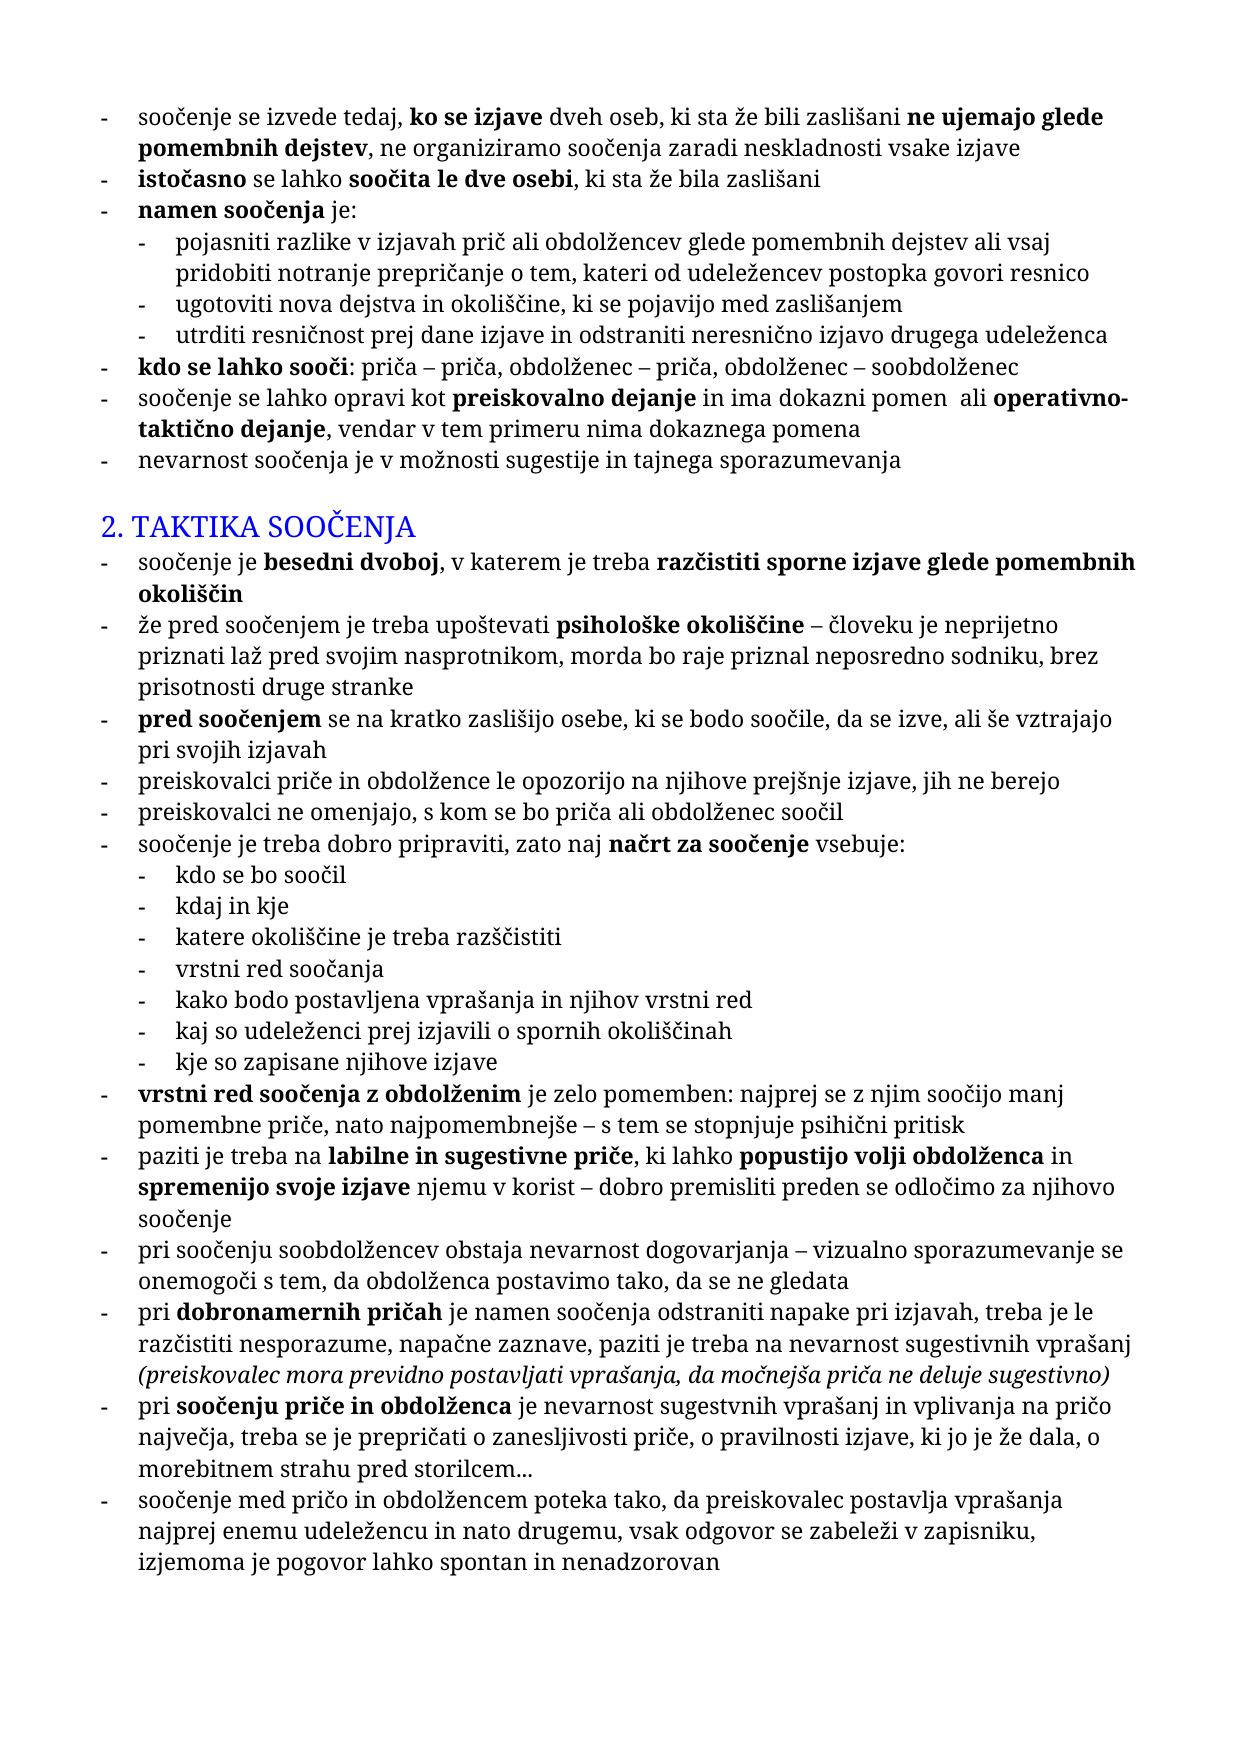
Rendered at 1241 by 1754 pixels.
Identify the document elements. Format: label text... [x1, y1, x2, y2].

list že pred soočenjem je treba upoštevati psihološke okoliščine – človeku je neprijetno priznati laž pred svojim nasprotnikom, morda bo raje priznal neposredno sodniku, brez prisotnosti druge stranke [100, 609, 1140, 703]
list paziti je treba na labilne in sugestivne priče, ki lahko popustijo volji obdolženca in spremenijo svoje izjave njemu v korist – dobro premisliti preden se odločimo za njihovo soočenje [100, 1140, 1140, 1234]
list utrditi resničnost prej dane izjave in odstraniti neresnično izjavo drugega udeleženca [138, 319, 1140, 350]
list katere okoliščine je treba razščistiti [138, 921, 1140, 953]
list kdo se bo soočil [138, 859, 1140, 890]
list soočenje med pričo in obdolžencem poteka tako, da preiskovalec postavlja vprašanja najprej enemu udeležencu in nato drugemu, vsak odgovor se zabeleži v zapisniku, izjemoma je pogovor lahko spontan in nenadzorovan [100, 1484, 1140, 1578]
list ugotoviti nova dejstva in okoliščine, ki se pojavijo med zaslišanjem [138, 288, 1140, 319]
list preiskovalci ne omenjajo, s kom se bo priča ali obdolženec soočil [100, 796, 1140, 828]
list soočenje je treba dobro pripraviti, zato naj načrt za soočenje vsebuje: [100, 828, 1140, 859]
list preiskovalci priče in obdolžence le opozorijo na njihove prejšnje izjave, jih ne berejo [100, 765, 1140, 796]
list kje so zapisane njihove izjave [138, 1046, 1140, 1078]
list pri dobronamernih pričah je namen soočenja odstraniti napake pri izjavah, treba je le razčistiti nesporazume, napačne zaznave, paziti je treba na nevarnost sugestivnih vprašanj (preiskovalec mora previdno postavljati vprašanja, da močnejša priča ne deluje sugestivno) [100, 1296, 1140, 1390]
list pri soočenju soobdolžencev obstaja nevarnost dogovarjanja – vizualno sporazumevanje se onemogoči s tem, da obdolženca postavimo tako, da se ne gledata [100, 1234, 1140, 1296]
list vrstni red soočanja [138, 953, 1140, 984]
list namen soočenja je: [100, 194, 1140, 225]
list kdaj in kje [138, 890, 1140, 921]
list soočenje se lahko opravi kot preiskovalno dejanje in ima dokazni pomen ali operativno-taktično dejanje, vendar v tem primeru nima dokaznega pomena [100, 382, 1140, 444]
list soočenje se izvede tedaj, ko se izjave dveh oseb, ki sta že bili zaslišani ne ujemajo glede pomembnih dejstev, ne organiziramo soočenja zaradi neskladnosti vsake izjave [100, 100, 1140, 163]
list pred soočenjem se na kratko zaslišijo osebe, ki se bodo soočile, da se izve, ali še vztrajajo pri svojih izjavah [100, 703, 1140, 765]
list pojasniti razlike v izjavah prič ali obdolžencev glede pomembnih dejstev ali vsaj pridobiti notranje prepričanje o tem, kateri od udeležencev postopka govori resnico [138, 225, 1140, 288]
list pri soočenju priče in obdolženca je nevarnost sugestvnih vprašanj in vplivanja na pričo največja, treba se je prepričati o zanesljivosti priče, o pravilnosti izjave, ki jo je že dala, o morebitnem strahu pred storilcem... [100, 1390, 1140, 1484]
list soočenje je besedni dvoboj, v katerem je treba razčistiti sporne izjave glede pomembnih okoliščin [100, 546, 1140, 609]
subtitle 2. TAKTIKA SOOČENJA [100, 507, 1140, 546]
list kaj so udeleženci prej izjavili o spornih okoliščinah [138, 1015, 1140, 1046]
list kako bodo postavljena vprašanja in njihov vrstni red [138, 984, 1140, 1015]
list istočasno se lahko soočita le dve osebi, ki sta že bila zaslišani [100, 163, 1140, 194]
list kdo se lahko sooči: priča – priča, obdolženec – priča, obdolženec – soobdolženec [100, 350, 1140, 382]
list nevarnost soočenja je v možnosti sugestije in tajnega sporazumevanja [100, 444, 1140, 475]
list vrstni red soočenja z obdolženim je zelo pomemben: najprej se z njim soočijo manj pomembne priče, nato najpomembnejše – s tem se stopnjuje psihični pritisk [100, 1078, 1140, 1140]
